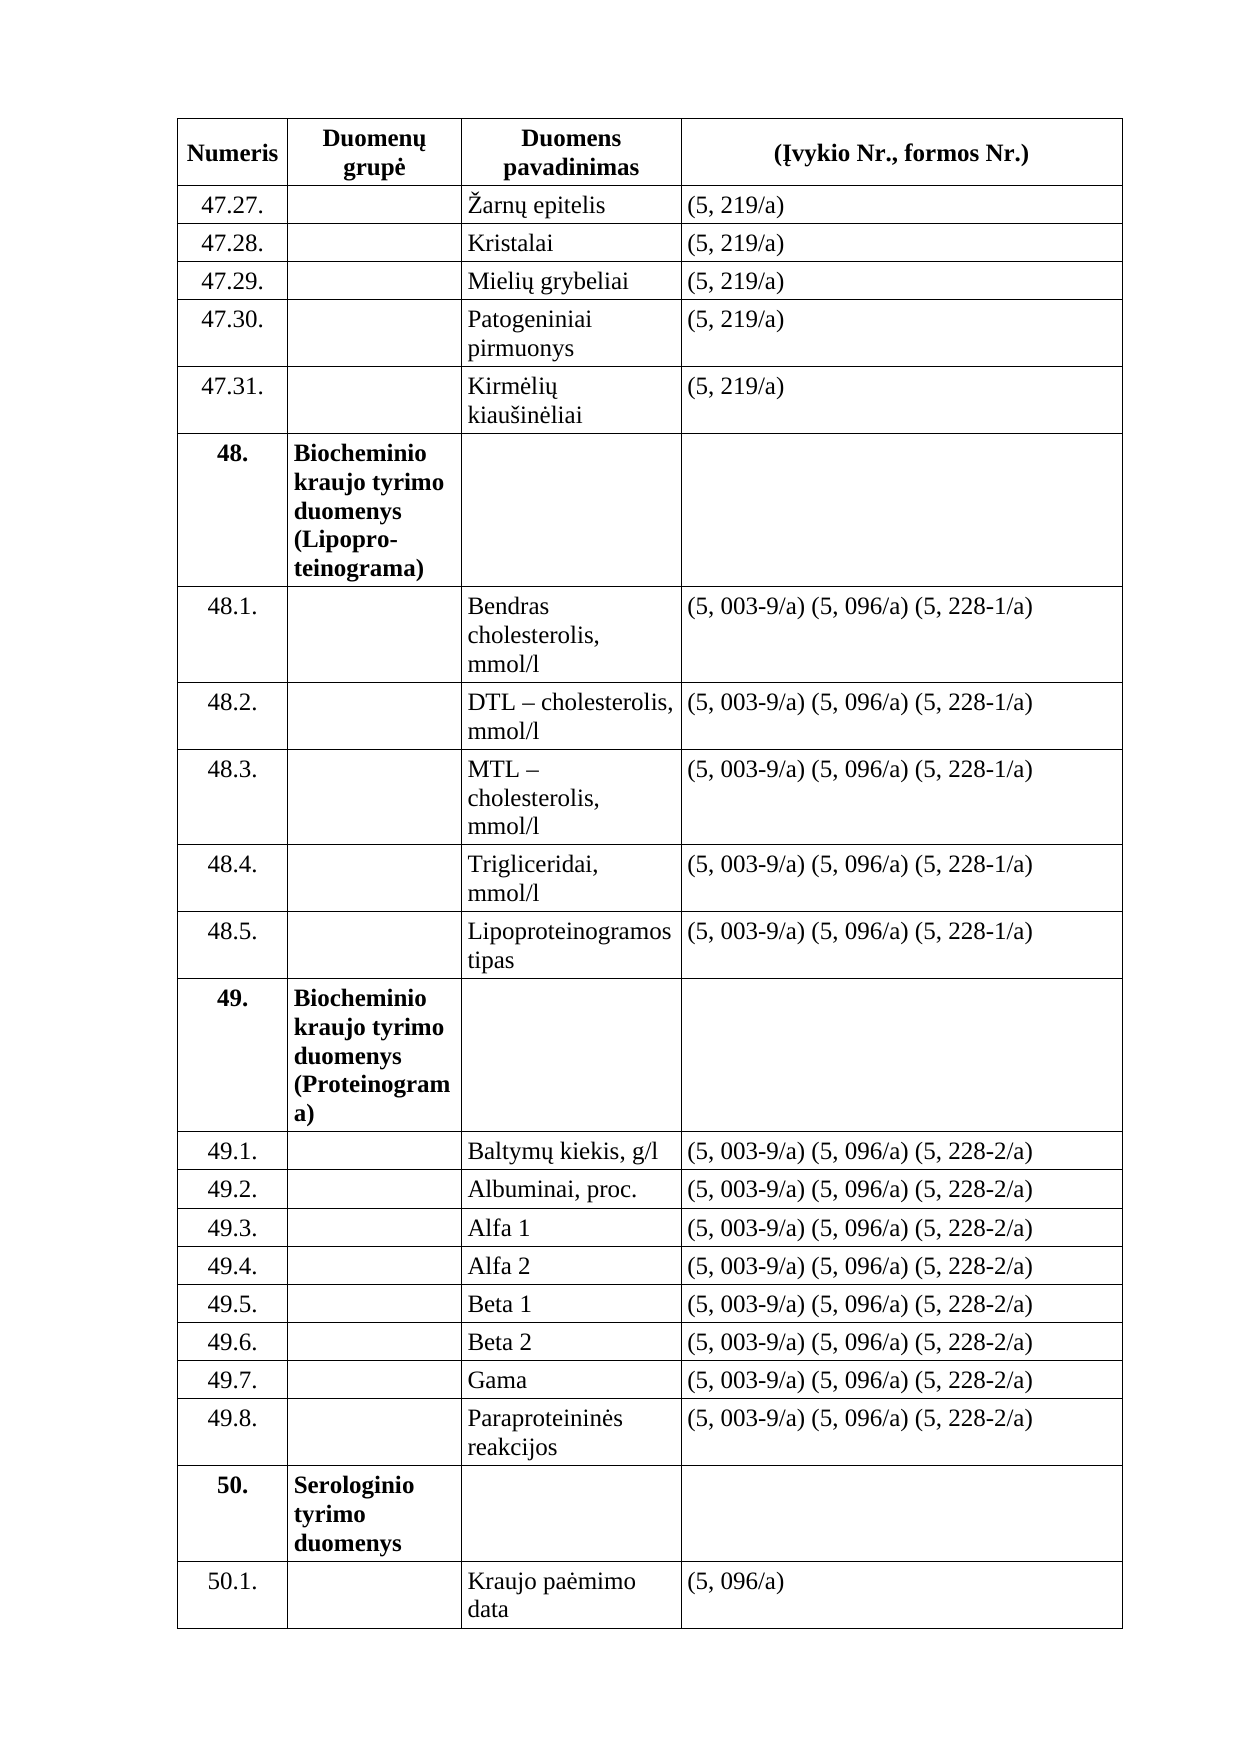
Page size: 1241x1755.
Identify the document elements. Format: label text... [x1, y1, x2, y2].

table_cell [462, 434, 681, 586]
table_cell Alfa 2 [462, 1247, 681, 1284]
table_cell [288, 1399, 461, 1465]
table_cell Lipoproteinogramos tipas [462, 912, 681, 978]
table_cell [682, 1466, 1122, 1561]
table_cell Žarnų epitelis [462, 186, 681, 223]
table_cell (5, 003-9/a) (5, 096/a) (5, 228-2/a) [682, 1170, 1122, 1207]
table_cell (5, 219/a) [682, 224, 1122, 261]
table_cell [682, 434, 1122, 586]
table_cell [288, 1247, 461, 1284]
table_cell Albuminai, proc. [462, 1170, 681, 1207]
table_header Duomenų grupė [288, 119, 461, 185]
table_cell 49.1. [178, 1132, 287, 1169]
table_cell 48. [178, 434, 287, 586]
table_cell Alfa 1 [462, 1209, 681, 1246]
table_cell (5, 219/a) [682, 186, 1122, 223]
table_cell (5, 219/a) [682, 367, 1122, 433]
table_header Numeris [178, 119, 287, 185]
table_cell (5, 003-9/a) (5, 096/a) (5, 228-2/a) [682, 1399, 1122, 1465]
table_cell 50. [178, 1466, 287, 1561]
table_cell 49.3. [178, 1209, 287, 1246]
table_cell (5, 003-9/a) (5, 096/a) (5, 228-1/a) [682, 587, 1122, 682]
table_cell [288, 186, 461, 223]
table_cell Biocheminio kraujo tyrimo duomenys (Lipopro- teinograma) [288, 434, 461, 586]
table_cell 49.6. [178, 1323, 287, 1360]
table_cell [288, 300, 461, 366]
table_cell 48.4. [178, 845, 287, 911]
table_cell (5, 003-9/a) (5, 096/a) (5, 228-1/a) [682, 912, 1122, 978]
table_cell (5, 003-9/a) (5, 096/a) (5, 228-2/a) [682, 1285, 1122, 1322]
table_cell [288, 587, 461, 682]
table_cell [288, 262, 461, 299]
table_header Duomens pavadinimas [462, 119, 681, 185]
table_cell [288, 367, 461, 433]
table_cell 48.1. [178, 587, 287, 682]
table_cell Gama [462, 1361, 681, 1398]
table_cell 48.5. [178, 912, 287, 978]
table_cell 50.1. [178, 1562, 287, 1627]
table_cell Biocheminio kraujo tyrimo duomenys (Proteinograma) [288, 979, 461, 1131]
table_cell MTL – cholesterolis, mmol/l [462, 750, 681, 844]
table_cell 49.7. [178, 1361, 287, 1398]
table_cell 47.31. [178, 367, 287, 433]
table_cell (5, 003-9/a) (5, 096/a) (5, 228-2/a) [682, 1209, 1122, 1246]
table_cell [288, 912, 461, 978]
table_cell Kraujo paėmimo data [462, 1562, 681, 1627]
table_cell (5, 003-9/a) (5, 096/a) (5, 228-2/a) [682, 1323, 1122, 1360]
table_cell [288, 224, 461, 261]
table_cell 49.8. [178, 1399, 287, 1465]
table_cell (5, 003-9/a) (5, 096/a) (5, 228-2/a) [682, 1247, 1122, 1284]
table_cell Trigliceridai, mmol/l [462, 845, 681, 911]
table_cell [288, 1562, 461, 1627]
table_cell [288, 1285, 461, 1322]
table_cell Serologinio tyrimo duomenys [288, 1466, 461, 1561]
table_cell (5, 003-9/a) (5, 096/a) (5, 228-2/a) [682, 1361, 1122, 1398]
table_cell 47.30. [178, 300, 287, 366]
table_cell [682, 979, 1122, 1131]
table_cell [288, 1209, 461, 1246]
table_cell Paraproteininės reakcijos [462, 1399, 681, 1465]
table_cell 48.2. [178, 683, 287, 749]
table_cell (5, 219/a) [682, 300, 1122, 366]
table_cell 47.27. [178, 186, 287, 223]
table_cell [462, 979, 681, 1131]
table_cell 47.29. [178, 262, 287, 299]
table_cell Kirmėlių kiaušinėliai [462, 367, 681, 433]
table_cell (5, 003-9/a) (5, 096/a) (5, 228-2/a) [682, 1132, 1122, 1169]
table_cell [288, 750, 461, 844]
table_cell (5, 003-9/a) (5, 096/a) (5, 228-1/a) [682, 750, 1122, 844]
table_cell (5, 003-9/a) (5, 096/a) (5, 228-1/a) [682, 683, 1122, 749]
table_cell [288, 1132, 461, 1169]
table_cell (5, 219/a) [682, 262, 1122, 299]
table_cell [288, 683, 461, 749]
table_cell [288, 1323, 461, 1360]
table_cell 49.2. [178, 1170, 287, 1207]
table_cell Baltymų kiekis, g/l [462, 1132, 681, 1169]
table_cell Patogeniniai pirmuonys [462, 300, 681, 366]
table_cell 48.3. [178, 750, 287, 844]
table_cell 49.5. [178, 1285, 287, 1322]
table_cell [288, 1361, 461, 1398]
table_cell Mielių grybeliai [462, 262, 681, 299]
table_cell DTL – cholesterolis, mmol/l [462, 683, 681, 749]
table_cell 47.28. [178, 224, 287, 261]
table_cell [288, 845, 461, 911]
table_cell 49. [178, 979, 287, 1131]
table_cell [462, 1466, 681, 1561]
table_cell [288, 1170, 461, 1207]
table_cell Kristalai [462, 224, 681, 261]
table_cell (5, 003-9/a) (5, 096/a) (5, 228-1/a) [682, 845, 1122, 911]
table_cell Beta 1 [462, 1285, 681, 1322]
table_cell 49.4. [178, 1247, 287, 1284]
table_header (Įvykio Nr., formos Nr.) [682, 119, 1122, 185]
table_cell Bendras cholesterolis, mmol/l [462, 587, 681, 682]
table_cell (5, 096/a) [682, 1562, 1122, 1627]
table_cell Beta 2 [462, 1323, 681, 1360]
